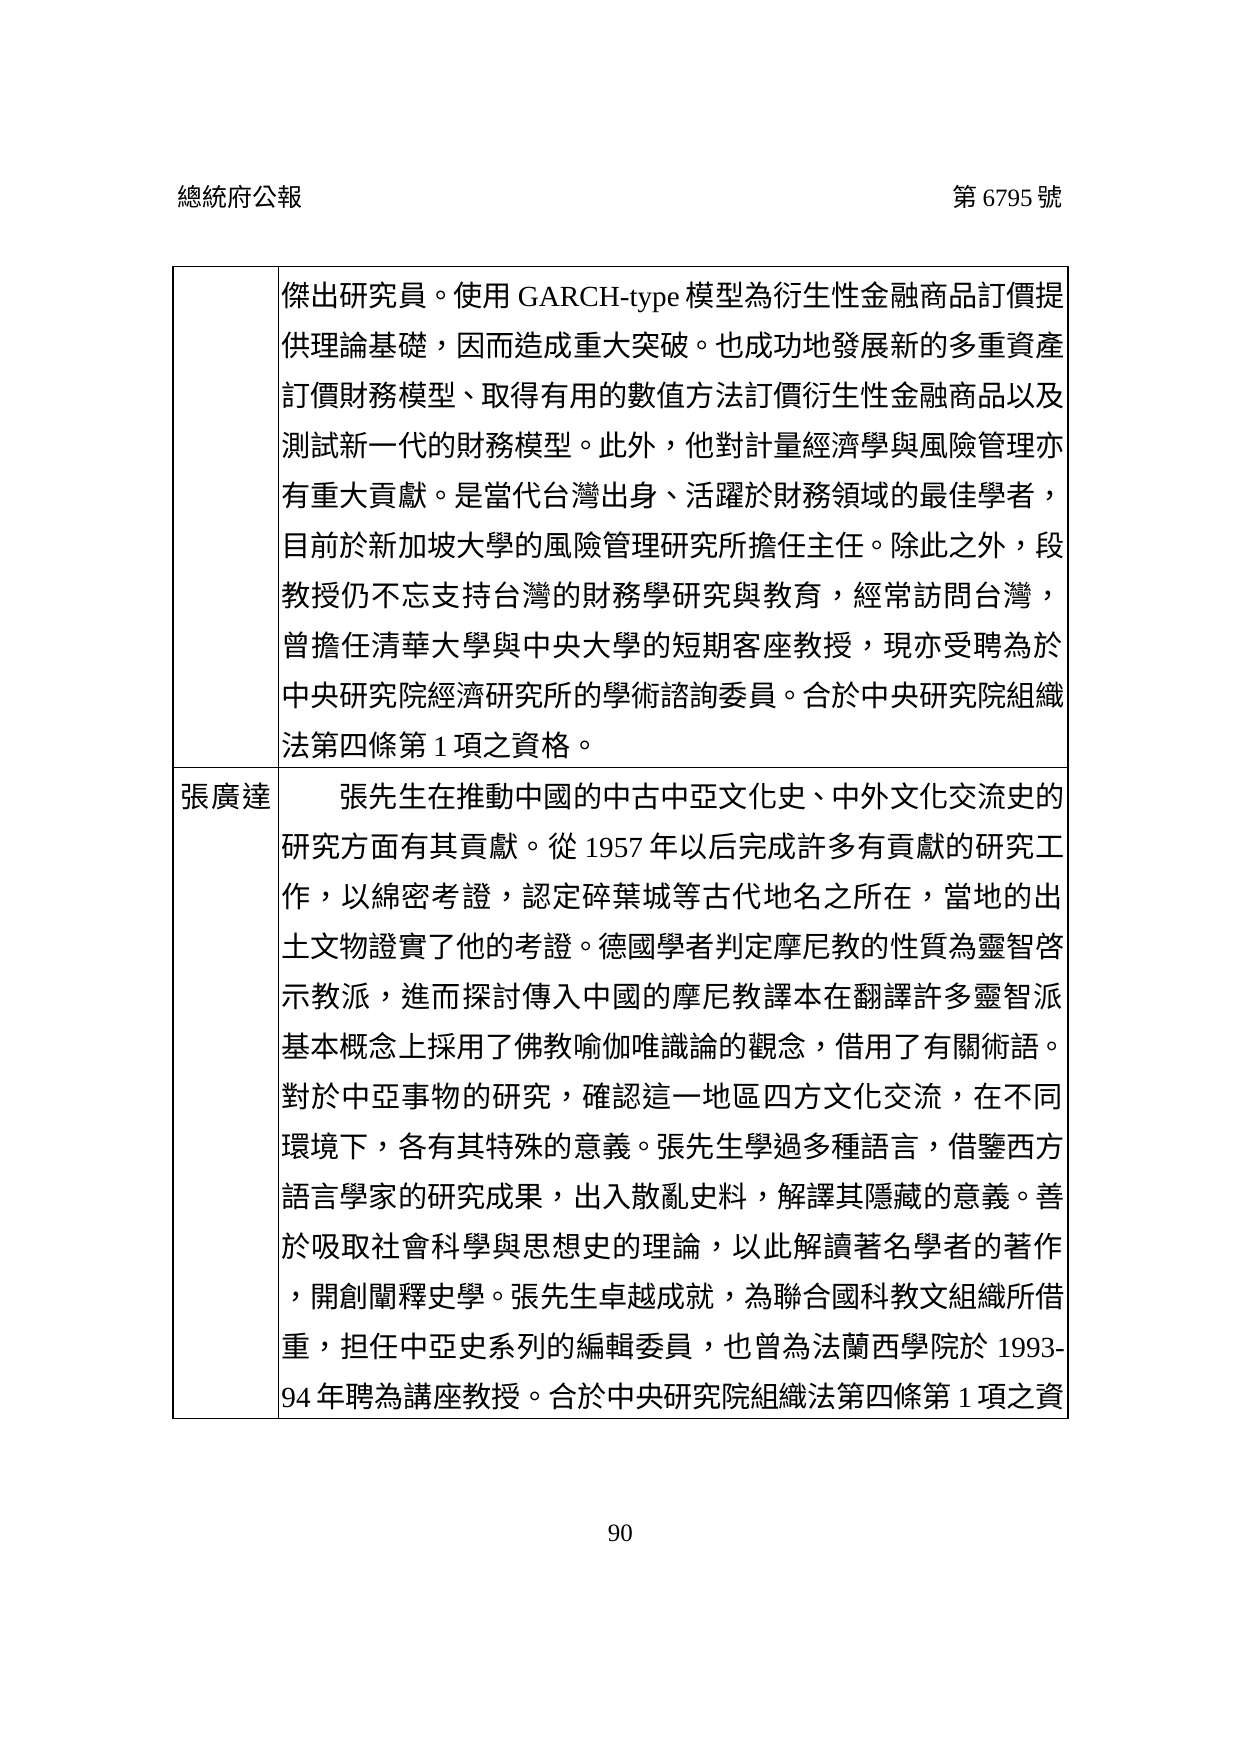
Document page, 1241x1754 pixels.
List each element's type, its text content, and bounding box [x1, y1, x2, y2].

table_cell 傑出研究員。使用GARCH-type模型為衍生性金融商品訂價提供理論基礎，因而造成重大突破。也成功地發展新的多重資產訂價財務模型、取得有用的數值方法訂價衍生性金融商品以及測試新一代的財務模型。此外，他對計量經濟學與風險管理亦有重大貢獻。是當代台灣出身、活躍於財務領域的最佳學者，目前於新加坡大學的風險管理研究所擔任主任。除此之外，段教授仍不忘支持台灣的財務學研究與教育，經常訪問台灣，曾擔任清華大學與中央大學的短期客座教授，現亦受聘為於中央研究院經濟研究所的學術諮詢委員。合於中央研究院組織法第四條第1項之資格。 [279, 267, 1067, 767]
table_cell 張廣達 [174, 768, 278, 1418]
table_cell 張先生在推動中國的中古中亞文化史、中外文化交流史的研究方面有其貢獻。從1957年以后完成許多有貢獻的研究工作，以綿密考證，認定碎葉城等古代地名之所在，當地的出土文物證實了他的考證。德國學者判定摩尼教的性質為靈智啓示教派，進而探討傳入中國的摩尼教譯本在翻譯許多靈智派基本概念上採用了佛教喻伽唯識論的觀念，借用了有關術語。對於中亞事物的研究，確認這一地區四方文化交流，在不同環境下，各有其特殊的意義。張先生學過多種語言，借鑒西方語言學家的研究成果，出入散亂史料，解譯其隱藏的意義。善於吸取社會科學與思想史的理論，以此解讀著名學者的著作，開創闡釋史學。張先生卓越成就，為聯合國科教文組織所借重，担任中亞史系列的編輯委員，也曾為法蘭西學院於1993-94年聘為講座教授。合於中央研究院組織法第四條第1項之資 [279, 768, 1067, 1418]
table_cell [174, 267, 278, 767]
